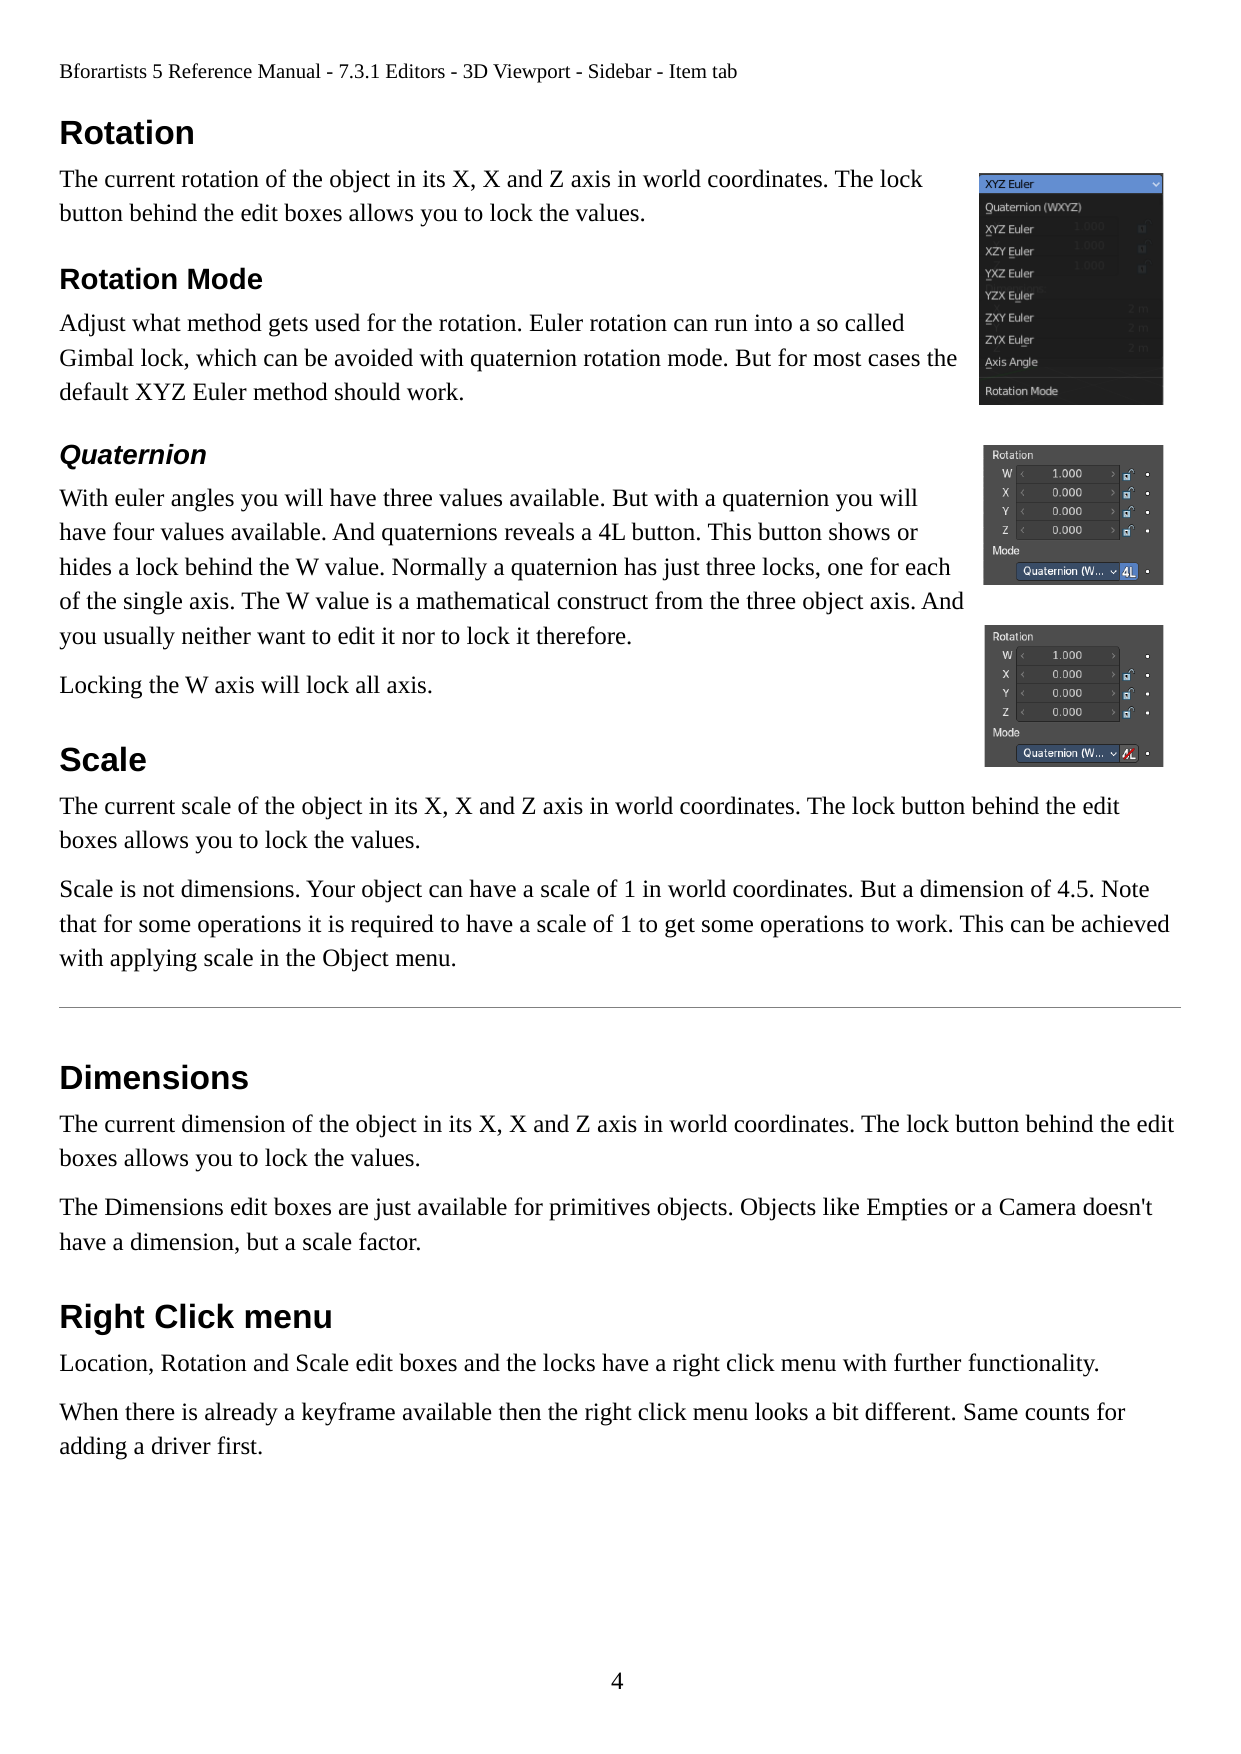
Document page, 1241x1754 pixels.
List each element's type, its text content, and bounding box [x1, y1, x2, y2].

subtitle Quaternion [59, 439, 1181, 471]
subtitle Rotation [59, 113, 1181, 151]
subtitle [1164, 262, 1181, 296]
text The Dimensions edit boxes are just available for primitives objects. Objects like Empties or a Camera doesn't have a dimension, but a scale factor. [59, 1192, 1181, 1256]
subtitle Scale [59, 740, 1181, 778]
text Scale is not dimensions. Your object can have a scale of 1 in world coordinates. But a dimension of 4.5. Note that for some operations it is required to have a scale of 1 to get some operations to work. This can be achieved with applying scale in the Object menu. [59, 874, 1181, 972]
text The current rotation of the object in its X, X and Z axis in world coordinates. The lock button behind the edit boxes allows you to lock the values. [59, 164, 1181, 227]
subtitle Rotation Mode [59, 262, 979, 296]
picture [979, 173, 1164, 405]
text Adjust what method gets used for the rotation. Euler rotation can run into a so called Gimbal lock, which can be avoided with quaternion rotation mode. But for most cases the default XYZ Euler method should work. [59, 308, 1181, 406]
text Locking the W axis will lock all axis. [59, 670, 984, 699]
subtitle Dimensions [59, 1058, 1181, 1096]
picture [983, 445, 1164, 585]
text With euler angles you will have three values available. But with a quaternion you will have four values available. And quaternions reveals a 4L button. This button shows or hides a lock behind the W value. Normally a quaternion has just three locks, one for each of the single axis. The W value is a mathematical construct from the three object axis. And you usually neither want to edit it nor to lock it therefore. [59, 483, 1181, 650]
text Location, Rotation and Scale edit boxes and the locks have a right click menu with further functionality. [59, 1348, 1181, 1377]
picture [984, 625, 1164, 767]
subtitle Right Click menu [59, 1297, 1181, 1335]
text When there is already a keyframe available then the right click menu looks a bit different. Same counts for adding a driver first. [59, 1397, 1181, 1460]
text The current dimension of the object in its X, X and Z axis in world coordinates. The lock button behind the edit boxes allows you to lock the values. [59, 1109, 1181, 1172]
text The current scale of the object in its X, X and Z axis in world coordinates. The lock button behind the edit boxes allows you to lock the values. [59, 791, 1181, 854]
